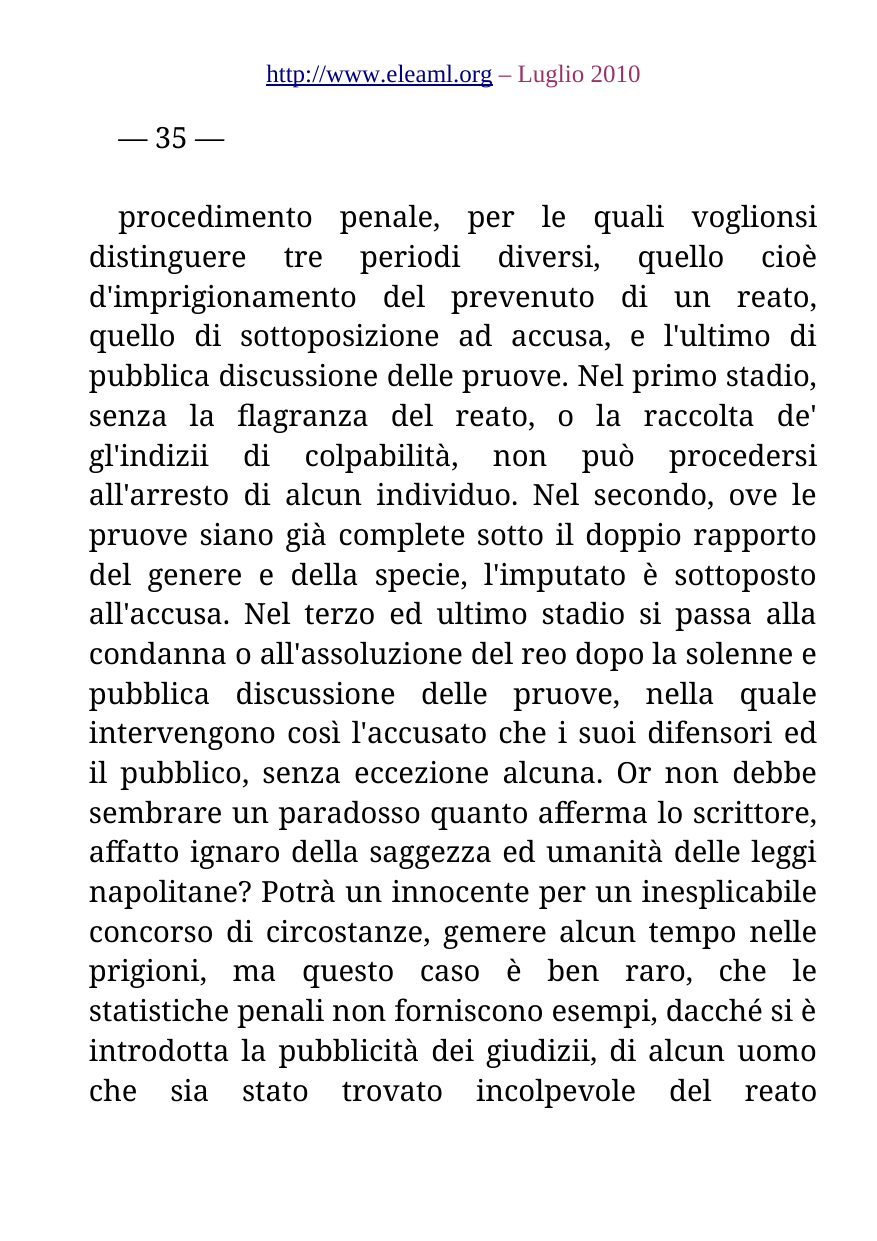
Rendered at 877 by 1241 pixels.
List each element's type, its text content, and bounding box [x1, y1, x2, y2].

text procedimento penale, per le quali voglionsi distinguere tre periodi diversi, quello cioè d'imprigionamento del prevenuto di un reato, quello di sottoposizione ad accusa, e l'ultimo di pubblica discussione delle pruove. Nel primo stadio, senza la flagranza del reato, o la raccolta de' gl'indizii di colpabilità, non può procedersi all'arresto di alcun individuo. Nel secondo, ove le pruove siano già complete sotto il doppio rapporto del genere e della specie, l'imputato è sottoposto all'accusa. Nel terzo ed ultimo stadio si passa alla condanna o all'assoluzione del reo dopo la solenne e pubblica discussione delle pruove, nella quale intervengono così l'accusato che i suoi difensori ed il pubblico, senza eccezione alcuna. Or non debbe sembrare un paradosso quanto afferma lo scrittore, affatto ignaro della saggezza ed umanità delle leggi napolitane? Potrà un innocente per un inesplicabile concorso di circostanze, gemere alcun tempo nelle prigioni, ma questo caso è ben raro, che le statistiche penali non forniscono esempi, dacché si è introdotta la pubblicità dei giudizii, di alcun uomo che sia stato trovato incolpevole del reato [89, 197, 818, 1109]
text — 35 — [89, 117, 818, 157]
